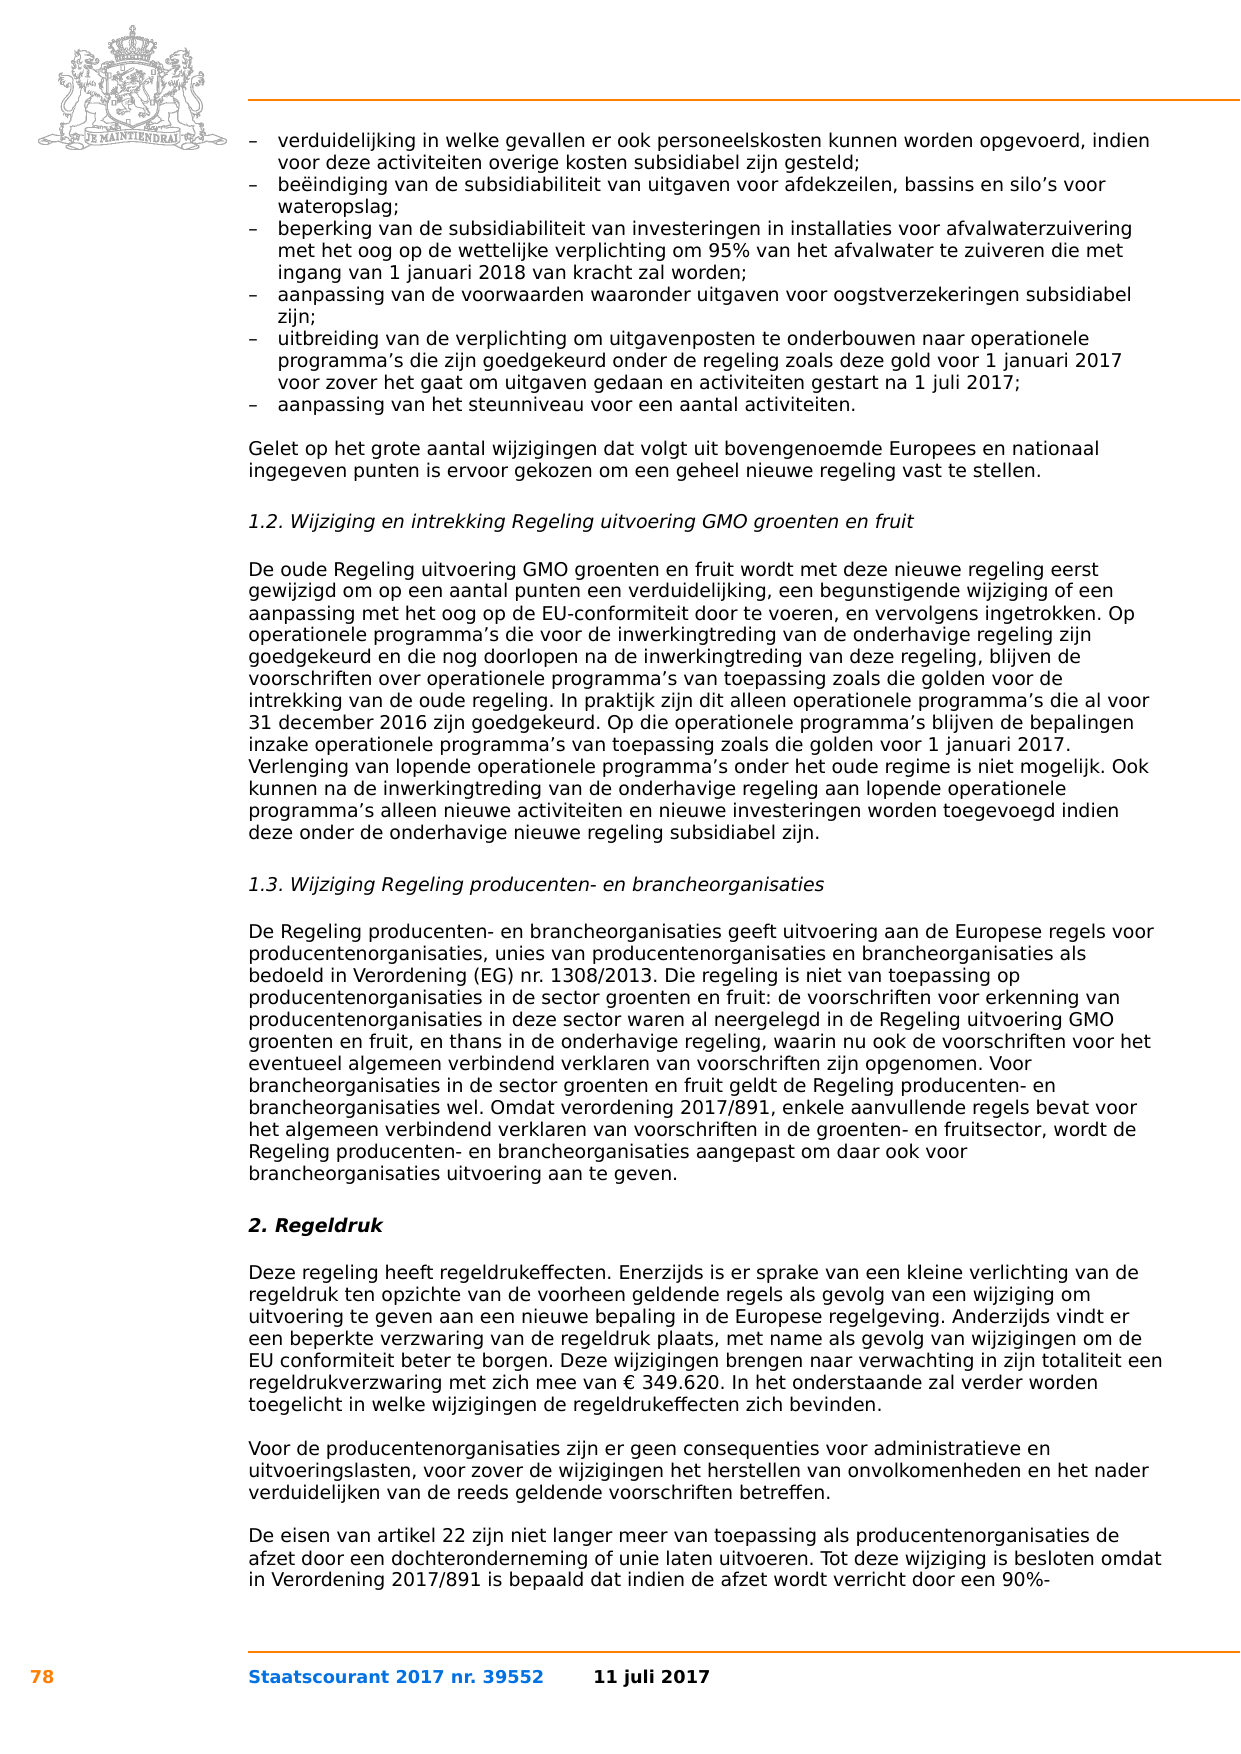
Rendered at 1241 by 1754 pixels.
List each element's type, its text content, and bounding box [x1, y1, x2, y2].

text – aanpassing van het steunniveau voor een aantal activiteiten. [248, 394, 1163, 416]
subtitle 2. Regeldruk [248, 1215, 1163, 1237]
text – uitbreiding van de verplichting om uitgavenposten te onderbouwen naar operationele programma’s die zijn goedgekeurd onder de regeling zoals deze gold voor 1 januari 2017 voor zover het gaat om uitgaven gedaan en activiteiten gestart na 1 juli 2017; [248, 328, 1163, 394]
text De eisen van artikel 22 zijn niet langer meer van toepassing als producentenorganisaties de afzet door een dochteronderneming of unie laten uitvoeren. Tot deze wijziging is besloten omdat in Verordening 2017/891 is bepaald dat indien de afzet wordt verricht door een 90%- [248, 1525, 1163, 1591]
picture [38, 25, 227, 150]
text – beperking van de subsidiabiliteit van investeringen in installaties voor afvalwaterzuivering met het oog op de wettelijke verplichting om 95% van het afvalwater te zuiveren die met ingang van 1 januari 2018 van kracht zal worden; [248, 218, 1163, 284]
text Deze regeling heeft regeldrukeffecten. Enerzijds is er sprake van een kleine verlichting van de regeldruk ten opzichte van de voorheen geldende regels als gevolg van een wijziging om uitvoering te geven aan een nieuwe bepaling in de Europese regelgeving. Anderzijds vindt er een beperkte verzwaring van de regeldruk plaats, met name als gevolg van wijzigingen om de EU conformiteit beter te borgen. Deze wijzigingen brengen naar verwachting in zijn totaliteit een regeldrukverzwaring met zich mee van € 349.620. In het onderstaande zal verder worden toegelicht in welke wijzigingen de regeldrukeffecten zich bevinden. [248, 1262, 1163, 1416]
text – beëindiging van de subsidiabiliteit van uitgaven voor afdekzeilen, bassins en silo’s voor wateropslag; [248, 174, 1163, 218]
text – aanpassing van de voorwaarden waaronder uitgaven voor oogstverzekeringen subsidiabel zijn; [248, 284, 1163, 328]
subtitle 1.3. Wijziging Regeling producenten- en brancheorganisaties [248, 874, 1163, 896]
text De Regeling producenten- en brancheorganisaties geeft uitvoering aan de Europese regels voor producentenorganisaties, unies van producentenorganisaties en brancheorganisaties als bedoeld in Verordening (EG) nr. 1308/2013. Die regeling is niet van toepassing op producentenorganisaties in de sector groenten en fruit: de voorschriften voor erkenning van producentenorganisaties in deze sector waren al neergelegd in de Regeling uitvoering GMO groenten en fruit, en thans in de onderhavige regeling, waarin nu ook de voorschriften voor het eventueel algemeen verbindend verklaren van voorschriften zijn opgenomen. Voor brancheorganisaties in de sector groenten en fruit geldt de Regeling producenten- en brancheorganisaties wel. Omdat verordening 2017/891, enkele aanvullende regels bevat voor het algemeen verbindend verklaren van voorschriften in de groenten- en fruitsector, wordt de Regeling producenten- en brancheorganisaties aangepast om daar ook voor brancheorganisaties uitvoering aan te geven. [248, 921, 1163, 1185]
text De oude Regeling uitvoering GMO groenten en fruit wordt met deze nieuwe regeling eerst gewijzigd om op een aantal punten een verduidelijking, een begunstigende wijziging of een aanpassing met het oog op de EU-conformiteit door te voeren, en vervolgens ingetrokken. Op operationele programma’s die voor de inwerkingtreding van de onderhavige regeling zijn goedgekeurd en die nog doorlopen na de inwerkingtreding van deze regeling, blijven de voorschriften over operationele programma’s van toepassing zoals die golden voor de intrekking van de oude regeling. In praktijk zijn dit alleen operationele programma’s die al voor 31 december 2016 zijn goedgekeurd. Op die operationele programma’s blijven de bepalingen inzake operationele programma’s van toepassing zoals die golden voor 1 januari 2017. Verlenging van lopende operationele programma’s onder het oude regime is niet mogelijk. Ook kunnen na de inwerkingtreding van de onderhavige regeling aan lopende operationele programma’s alleen nieuwe activiteiten en nieuwe investeringen worden toegevoegd indien deze onder de onderhavige nieuwe regeling subsidiabel zijn. [248, 558, 1163, 844]
text Voor de producentenorganisaties zijn er geen consequenties voor administratieve en uitvoeringslasten, voor zover de wijzigingen het herstellen van onvolkomenheden en het nader verduidelijken van de reeds geldende voorschriften betreffen. [248, 1438, 1163, 1503]
text Gelet op het grote aantal wijzigingen dat volgt uit bovengenoemde Europees en nationaal ingegeven punten is ervoor gekozen om een geheel nieuwe regeling vast te stellen. [248, 437, 1163, 481]
text – verduidelijking in welke gevallen er ook personeelskosten kunnen worden opgevoerd, indien voor deze activiteiten overige kosten subsidiabel zijn gesteld; [248, 130, 1163, 174]
subtitle 1.2. Wijziging en intrekking Regeling uitvoering GMO groenten en fruit [248, 511, 1163, 533]
